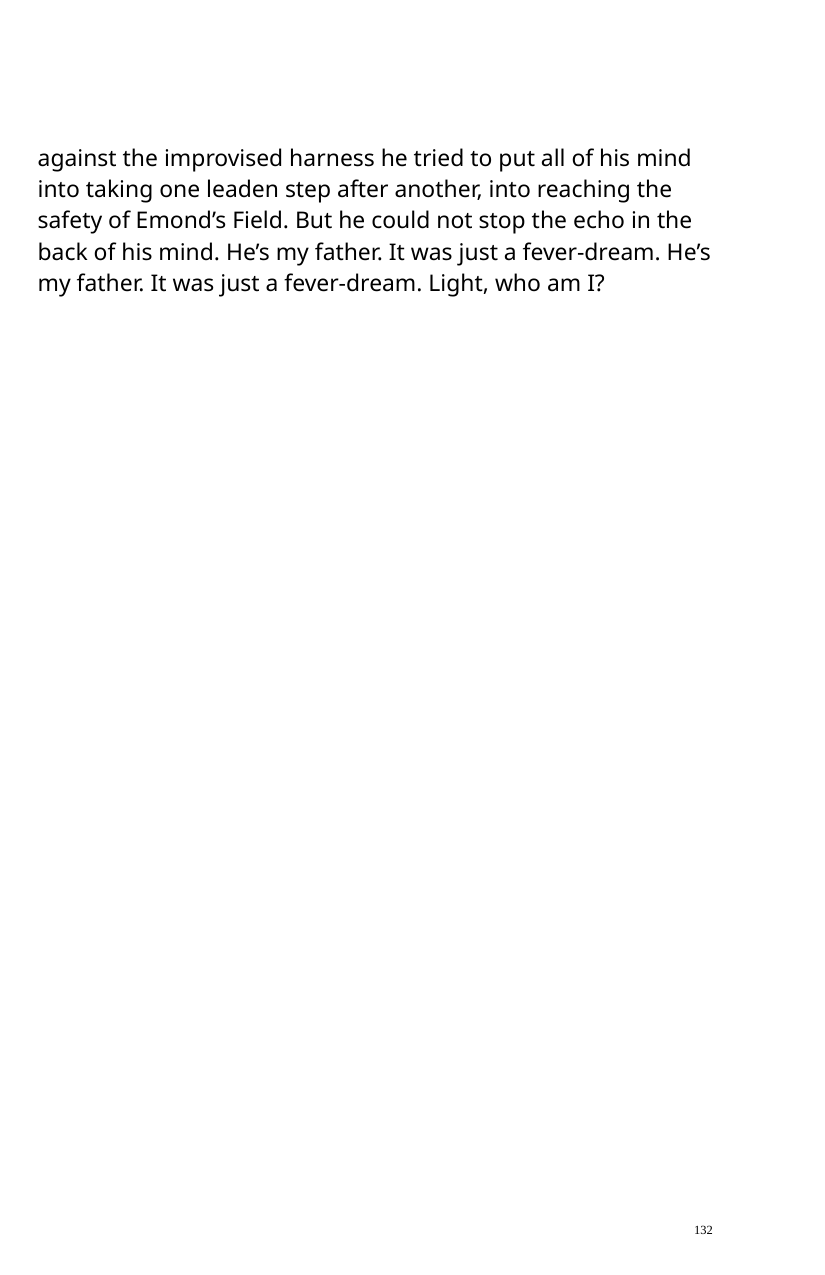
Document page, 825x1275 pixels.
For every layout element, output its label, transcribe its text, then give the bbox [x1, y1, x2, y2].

text against the improvised harness he tried to put all of his mind into taking one leaden step after another, into reaching the safety of Emond’s Field. But he could not stop the echo in the back of his mind. He’s my father. It was just a fever-dream. He’s my father. It was just a fever-dream. Light, who am I? [37, 142, 712, 298]
